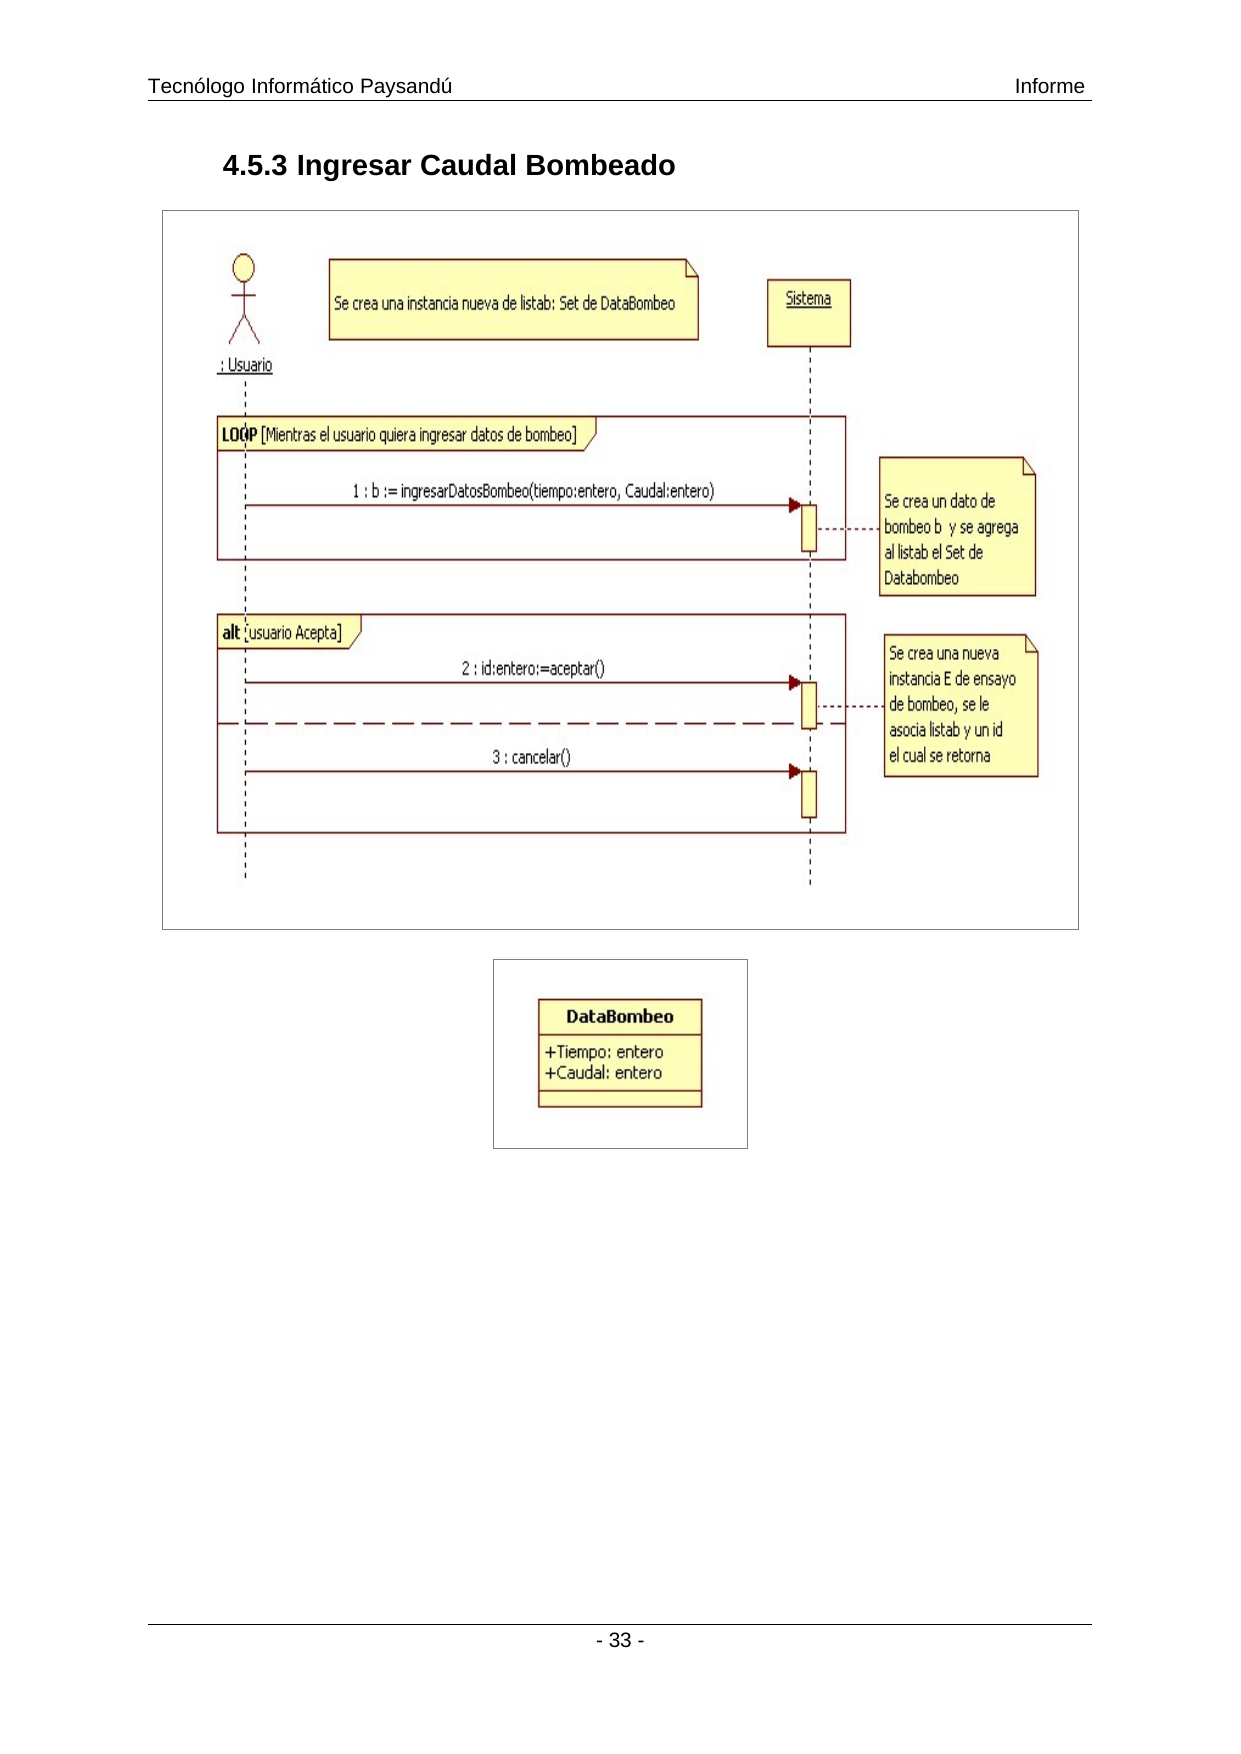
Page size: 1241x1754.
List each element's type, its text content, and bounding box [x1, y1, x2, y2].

picture [178, 219, 1063, 921]
picture [509, 967, 732, 1140]
subtitle Ingresar Caudal Bombeado [223, 148, 1092, 181]
